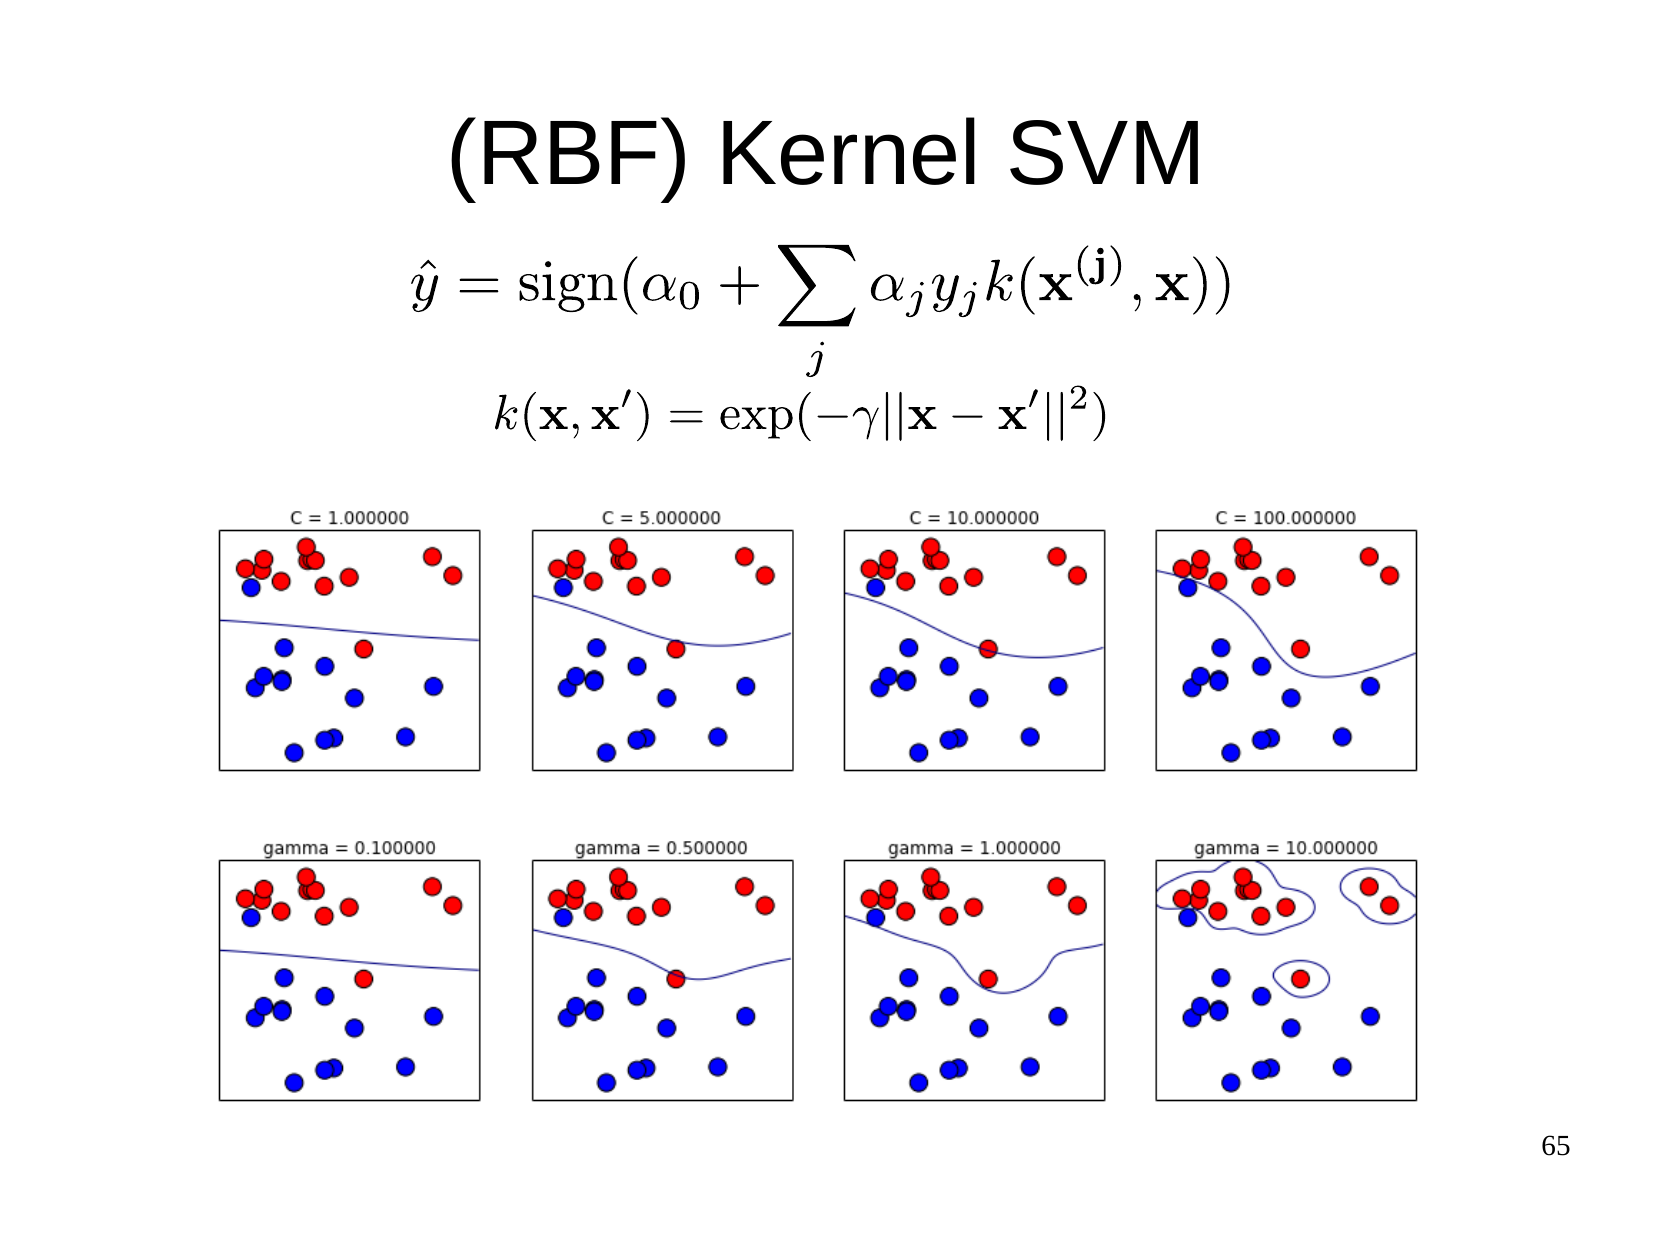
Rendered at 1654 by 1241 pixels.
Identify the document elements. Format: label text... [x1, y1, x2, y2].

text_box [409, 238, 1236, 378]
text_box [492, 385, 1111, 442]
title (RBF) Kernel SVM [82, 49, 1571, 257]
picture [209, 830, 1426, 1111]
picture [209, 500, 1426, 781]
